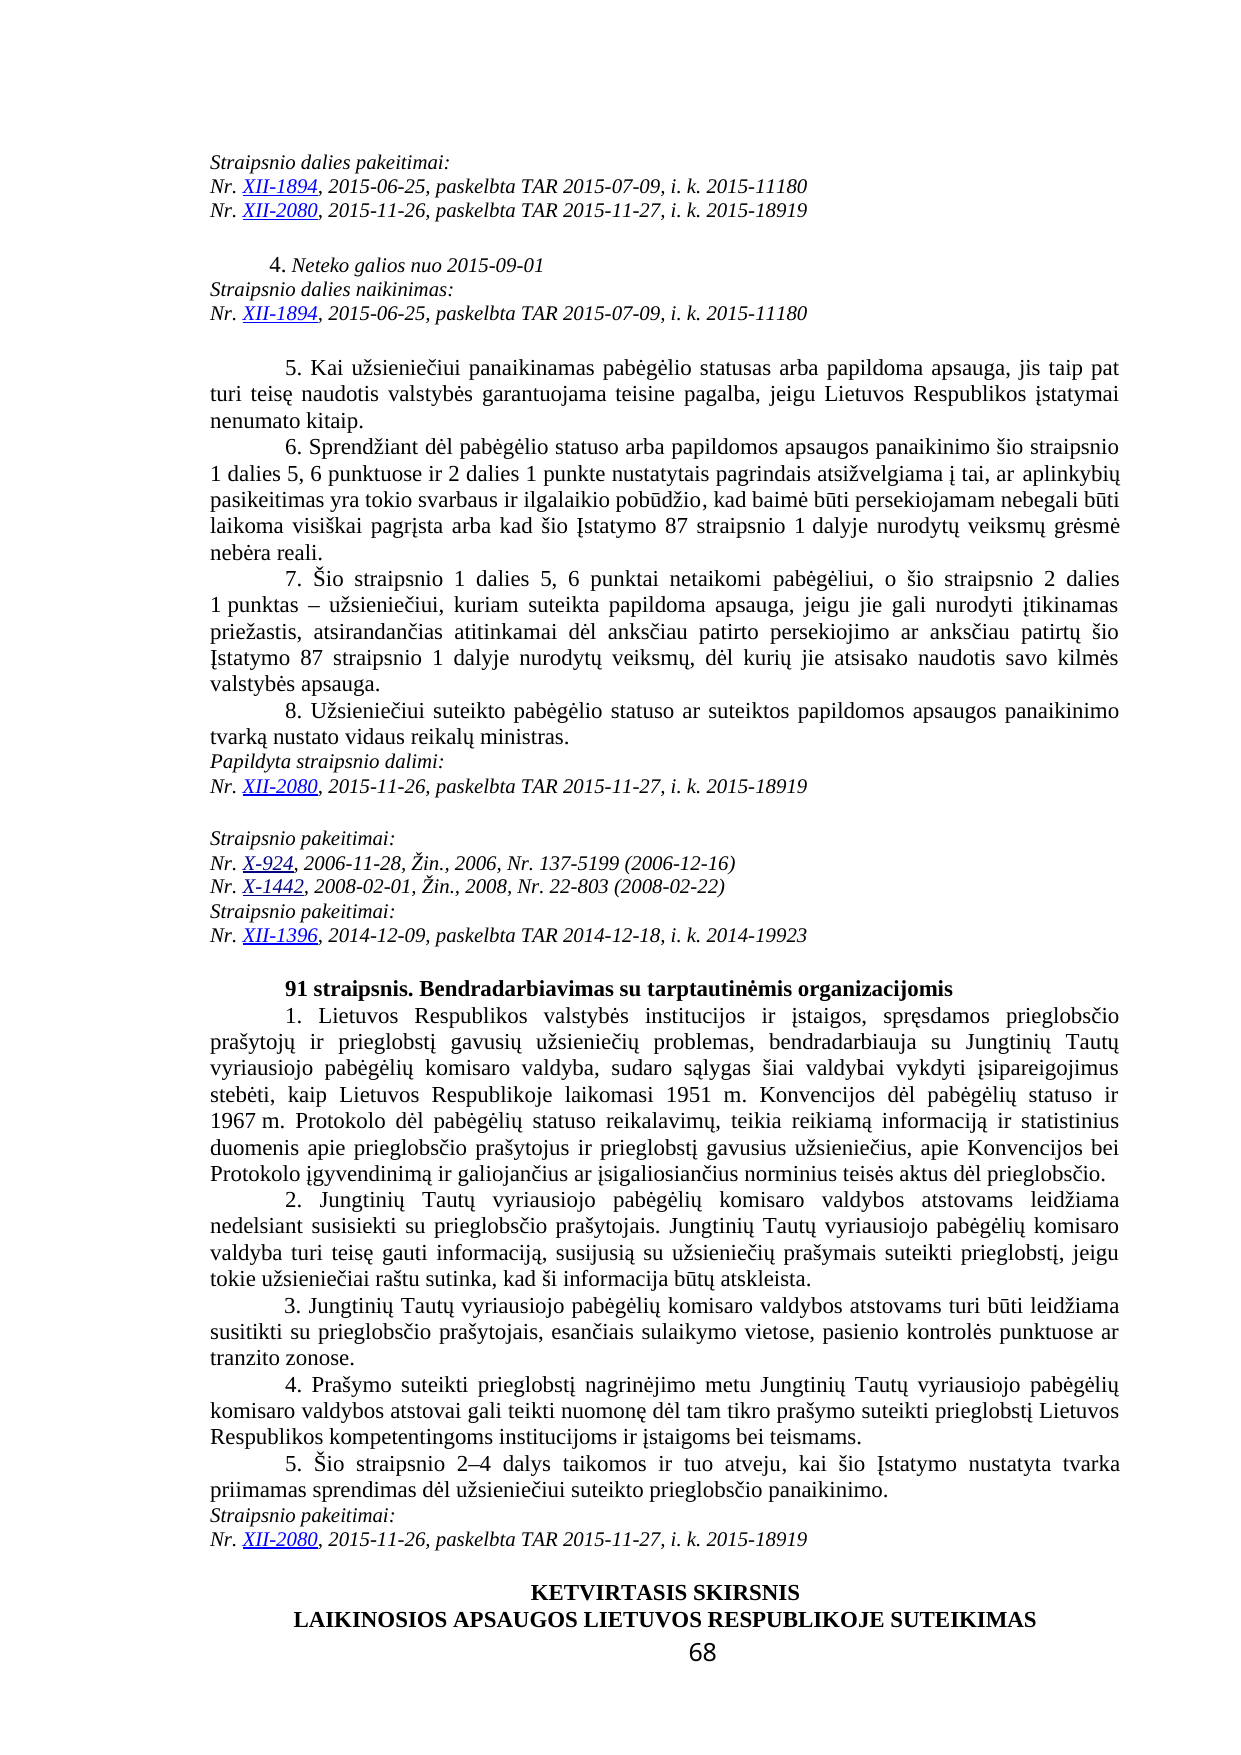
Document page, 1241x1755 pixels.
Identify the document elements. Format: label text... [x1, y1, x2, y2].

text 8. Užsieniečiui suteikto pabėgėlio statuso ar suteiktos papildomos apsaugos panaikinimo tvarką nustato vidaus reikalų ministras. [210, 697, 1120, 749]
text 5. Kai užsieniečiui panaikinamas pabėgėlio statusas arba papildoma apsauga, jis taip pat turi teisę naudotis valstybės garantuojama teisine pagalba, jeigu Lietuvos Respublikos įstatymai nenumato kitaip. [210, 354, 1120, 433]
text Straipsnio pakeitimai: [210, 1502, 1120, 1527]
text 7. Šio straipsnio 1 dalies 5, 6 punktai netaikomi pabėgėliui, o šio straipsnio 2 dalies 1 punktas – užsieniečiui, kuriam suteikta papildoma apsauga, jeigu jie gali nurodyti įtikinamas priežastis, atsirandančias atitinkamai dėl anksčiau patirto persekiojimo ar anksčiau patirtų šio Įstatymo 87 straipsnio 1 dalyje nurodytų veiksmų, dėl kurių jie atsisako naudotis savo kilmės valstybės apsauga. [210, 565, 1120, 697]
text 4. Prašymo suteikti prieglobstį nagrinėjimo metu Jungtinių Tautų vyriausiojo pabėgėlių komisaro valdybos atstovai gali teikti nuomonę dėl tam tikro prašymo suteikti prieglobstį Lietuvos Respublikos kompetentingoms institucijoms ir įstaigoms bei teismams. [210, 1371, 1120, 1450]
text LAIKINOSIOS APSAUGOS LIETUVOS RESPUBLIKOJE SUTEIKIMAS [210, 1606, 1120, 1632]
text Papildyta straipsnio dalimi: [210, 749, 1120, 773]
text Straipsnio pakeitimai: [210, 898, 1120, 923]
text 2. Jungtinių Tautų vyriausiojo pabėgėlių komisaro valdybos atstovams leidžiama nedelsiant susisiekti su prieglobsčio prašytojais. Jungtinių Tautų vyriausiojo pabėgėlių komisaro valdyba turi teisę gauti informaciją, susijusią su užsieniečių prašymais suteikti prieglobstį, jeigu tokie užsieniečiai raštu sutinka, kad ši informacija būtų atskleista. [210, 1186, 1120, 1292]
text 91 straipsnis. Bendradarbiavimas su tarptautinėmis organizacijomis [210, 975, 1120, 1002]
text 3. Jungtinių Tautų vyriausiojo pabėgėlių komisaro valdybos atstovams turi būti leidžiama susitikti su prieglobsčio prašytojais, esančiais sulaikymo vietose, pasienio kontrolės punktuose ar tranzito zonose. [210, 1292, 1120, 1371]
text Nr. XII-2080, 2015-11-26, paskelbta TAR 2015-11-27, i. k. 2015-18919 [210, 773, 1120, 798]
text Nr. X-1442, 2008-02-01, Žin., 2008, Nr. 22-803 (2008-02-22) [210, 874, 1120, 898]
text Nr. X-924, 2006-11-28, Žin., 2006, Nr. 137-5199 (2006-12-16) [210, 850, 1120, 874]
text KETVIRTASIS SKIRSNIS [210, 1579, 1120, 1606]
text Nr. XII-1894, 2015-06-25, paskelbta TAR 2015-07-09, i. k. 2015-11180 [210, 301, 1120, 325]
text Straipsnio dalies pakeitimai: [210, 150, 1120, 174]
text 1. Lietuvos Respublikos valstybės institucijos ir įstaigos, spręsdamos prieglobsčio prašytojų ir prieglobstį gavusių užsieniečių problemas, bendradarbiauja su Jungtinių Tautų vyriausiojo pabėgėlių komisaro valdyba, sudaro sąlygas šiai valdybai vykdyti įsipareigojimus stebėti, kaip Lietuvos Respublikoje laikomasi 1951 m. Konvencijos dėl pabėgėlių statuso ir 1967 m. Protokolo dėl pabėgėlių statuso reikalavimų, teikia reikiamą informaciją ir statistinius duomenis apie prieglobsčio prašytojus ir prieglobstį gavusius užsieniečius, apie Konvencijos bei Protokolo įgyvendinimą ir galiojančius ar įsigaliosiančius norminius teisės aktus dėl prieglobsčio. [210, 1002, 1120, 1186]
text 6. Sprendžiant dėl pabėgėlio statuso arba papildomos apsaugos panaikinimo šio straipsnio 1 dalies 5, 6 punktuose ir 2 dalies 1 punkte nustatytais pagrindais atsižvelgiama į tai, ar aplinkybių pasikeitimas yra tokio svarbaus ir ilgalaikio pobūdžio, kad baimė būti persekiojamam nebegali būti laikoma visiškai pagrįsta arba kad šio Įstatymo 87 straipsnio 1 dalyje nurodytų veiksmų grėsmė nebėra reali. [210, 433, 1120, 565]
text Nr. XII-1396, 2014-12-09, paskelbta TAR 2014-12-18, i. k. 2014-19923 [210, 923, 1120, 947]
text 5. Šio straipsnio 2–4 dalys taikomos ir tuo atveju, kai šio Įstatymo nustatyta tvarka priimamas sprendimas dėl užsieniečiui suteikto prieglobsčio panaikinimo. [210, 1450, 1120, 1502]
text Straipsnio dalies naikinimas: [210, 277, 1120, 301]
text Nr. XII-2080, 2015-11-26, paskelbta TAR 2015-11-27, i. k. 2015-18919 [210, 198, 1120, 222]
text Nr. XII-1894, 2015-06-25, paskelbta TAR 2015-07-09, i. k. 2015-11180 [210, 174, 1120, 198]
text 4. Neteko galios nuo 2015-09-01 [210, 251, 1120, 277]
text Straipsnio pakeitimai: [210, 826, 1120, 850]
text Nr. XII-2080, 2015-11-26, paskelbta TAR 2015-11-27, i. k. 2015-18919 [210, 1527, 1120, 1551]
